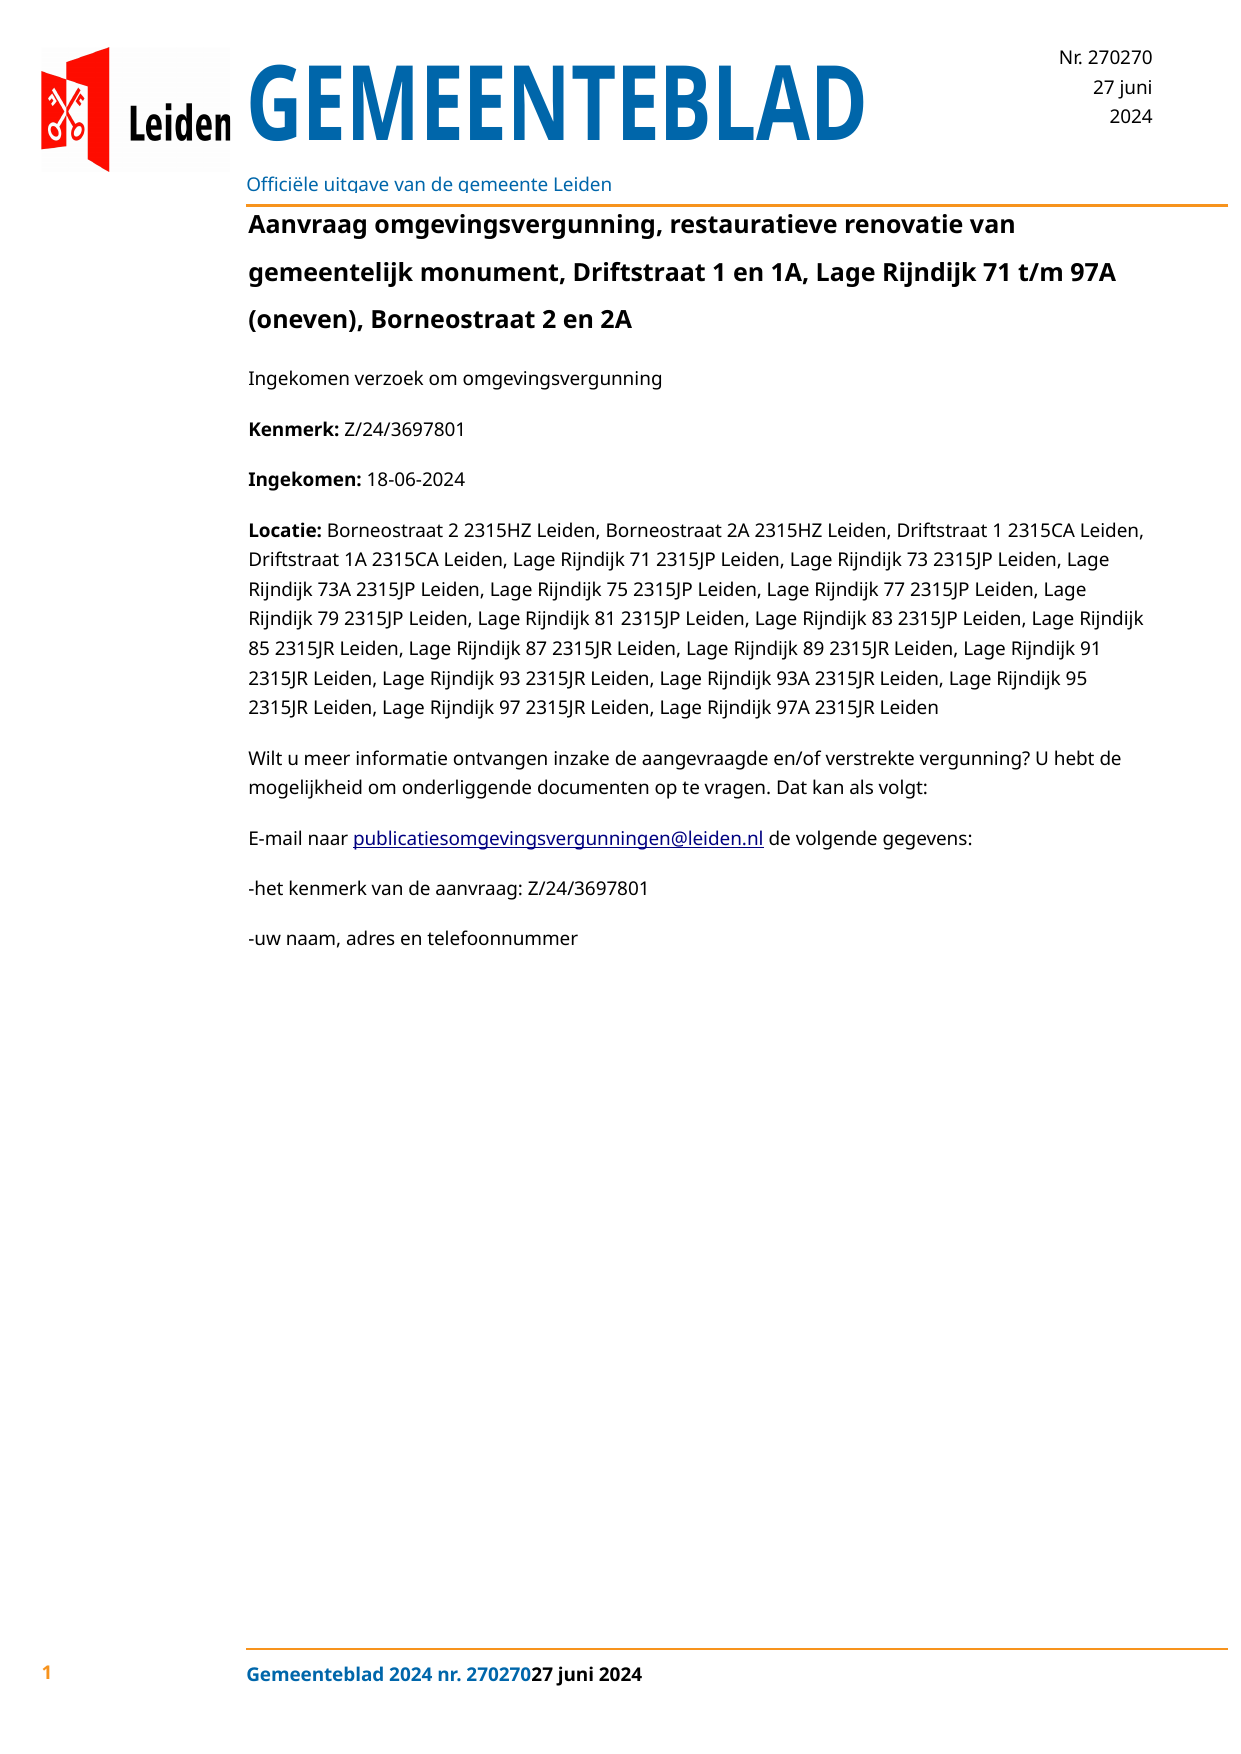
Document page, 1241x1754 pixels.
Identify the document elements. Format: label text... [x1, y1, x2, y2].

text Kenmerk: Z/24/3697801 [248, 416, 1152, 442]
text -het kenmerk van de aanvraag: Z/24/3697801 [248, 875, 1152, 901]
text Ingekomen: 18-06-2024 [248, 466, 1152, 492]
text Aanvraag omgevingsvergunning, restauratieve renovatie van gemeentelijk monument, Driftstraat 1 en 1A, Lage Rijndijk 71 t/m 97A (oneven), Borneostraat 2 en 2A [248, 207, 1152, 336]
text Wilt u meer informatie ontvangen inzake de aangevraagde en/of verstrekte vergunning? U hebt de mogelijkheid om onderliggende documenten op te vragen. Dat kan als volgt: [248, 745, 1152, 800]
text E-mail naar publicatiesomgevingsvergunningen@leiden.nl de volgende gegevens: [248, 825, 1152, 850]
picture [41, 47, 231, 172]
text Locatie: Borneostraat 2 2315HZ Leiden, Borneostraat 2A 2315HZ Leiden, Driftstraat 1 2315CA Leiden, Driftstraat 1A 2315CA Leiden, Lage Rijndijk 71 2315JP Leiden, Lage Rijndijk 73 2315JP Leiden, Lage Rijndijk 73A 2315JP Leiden, Lage Rijndijk 75 2315JP Leiden, Lage Rijndijk 77 2315JP Leiden, Lage Rijndijk 79 2315JP Leiden, Lage Rijndijk 81 2315JP Leiden, Lage Rijndijk 83 2315JP Leiden, Lage Rijndijk 85 2315JR Leiden, Lage Rijndijk 87 2315JR Leiden, Lage Rijndijk 89 2315JR Leiden, Lage Rijndijk 91 2315JR Leiden, Lage Rijndijk 93 2315JR Leiden, Lage Rijndijk 93A 2315JR Leiden, Lage Rijndijk 95 2315JR Leiden, Lage Rijndijk 97 2315JR Leiden, Lage Rijndijk 97A 2315JR Leiden [248, 517, 1152, 720]
text -uw naam, adres en telefoonnummer [248, 926, 1152, 951]
text Ingekomen verzoek om omgevingsvergunning [248, 366, 1152, 391]
